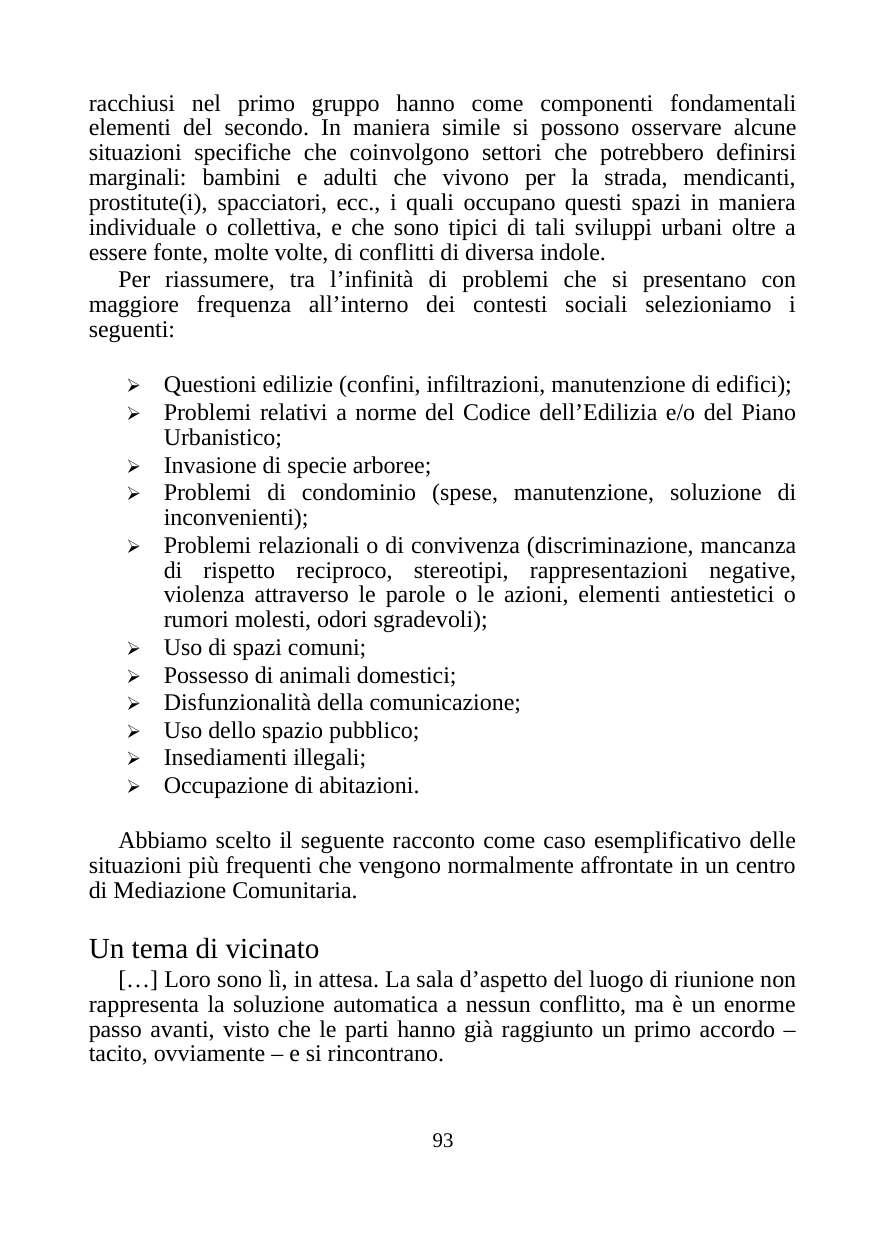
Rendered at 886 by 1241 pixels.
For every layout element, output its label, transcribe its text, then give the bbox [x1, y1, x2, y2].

list Disfunzionalità della comunicazione; [126, 688, 797, 716]
list Uso dello spazio pubblico; [126, 716, 797, 743]
list Problemi di condominio (spese, manutenzione, soluzione di inconvenienti); [126, 478, 797, 531]
list Invasione di specie arboree; [126, 451, 797, 478]
list Problemi relativi a norme del Codice dell’Edilizia e/o del Piano Urbanistico; [126, 398, 797, 451]
list Uso di spazi comuni; [126, 633, 797, 661]
text Per riassumere, tra l’infinità di problemi che si presentano con maggiore frequenza all’interno dei contesti sociali selezioniamo i seguenti: [88, 266, 797, 343]
text […] Loro sono lì, in attesa. La sala d’aspetto del luogo di riunione non rappresenta la soluzione automatica a nessun conflitto, ma è un enorme passo avanti, visto che le parti hanno già raggiunto un primo accordo – tacito, ovviamente – e si rincontrano. [88, 965, 797, 1067]
text Un tema di vicinato [88, 931, 797, 965]
text Abbiamo scelto il seguente racconto come caso esemplificativo delle situazioni più frequenti che vengono normalmente affrontate in un centro di Mediazione Comunitaria. [88, 826, 797, 904]
list Questioni edilizie (confini, infiltrazioni, manutenzione di edifici); [126, 371, 797, 398]
list Possesso di animali domestici; [126, 661, 797, 688]
list Insediamenti illegali; [126, 743, 797, 771]
list Occupazione di abitazioni. [126, 771, 797, 799]
text racchiusi nel primo gruppo hanno come componenti fondamentali elementi del secondo. In maniera simile si possono osservare alcune situazioni specifiche che coinvolgono settori che potrebbero definirsi marginali: bambini e adulti che vivono per la strada, mendicanti, prostitute(i), spacciatori, ecc., i quali occupano questi spazi in maniera individuale o collettiva, e che sono tipici di tali sviluppi urbani oltre a essere fonte, molte volte, di conflitti di diversa indole. [88, 88, 797, 266]
list Problemi relazionali o di convivenza (discriminazione, mancanza di rispetto reciproco, stereotipi, rappresentazioni negative, violenza attraverso le parole o le azioni, elementi antiestetici o rumori molesti, odori sgradevoli); [126, 531, 797, 633]
